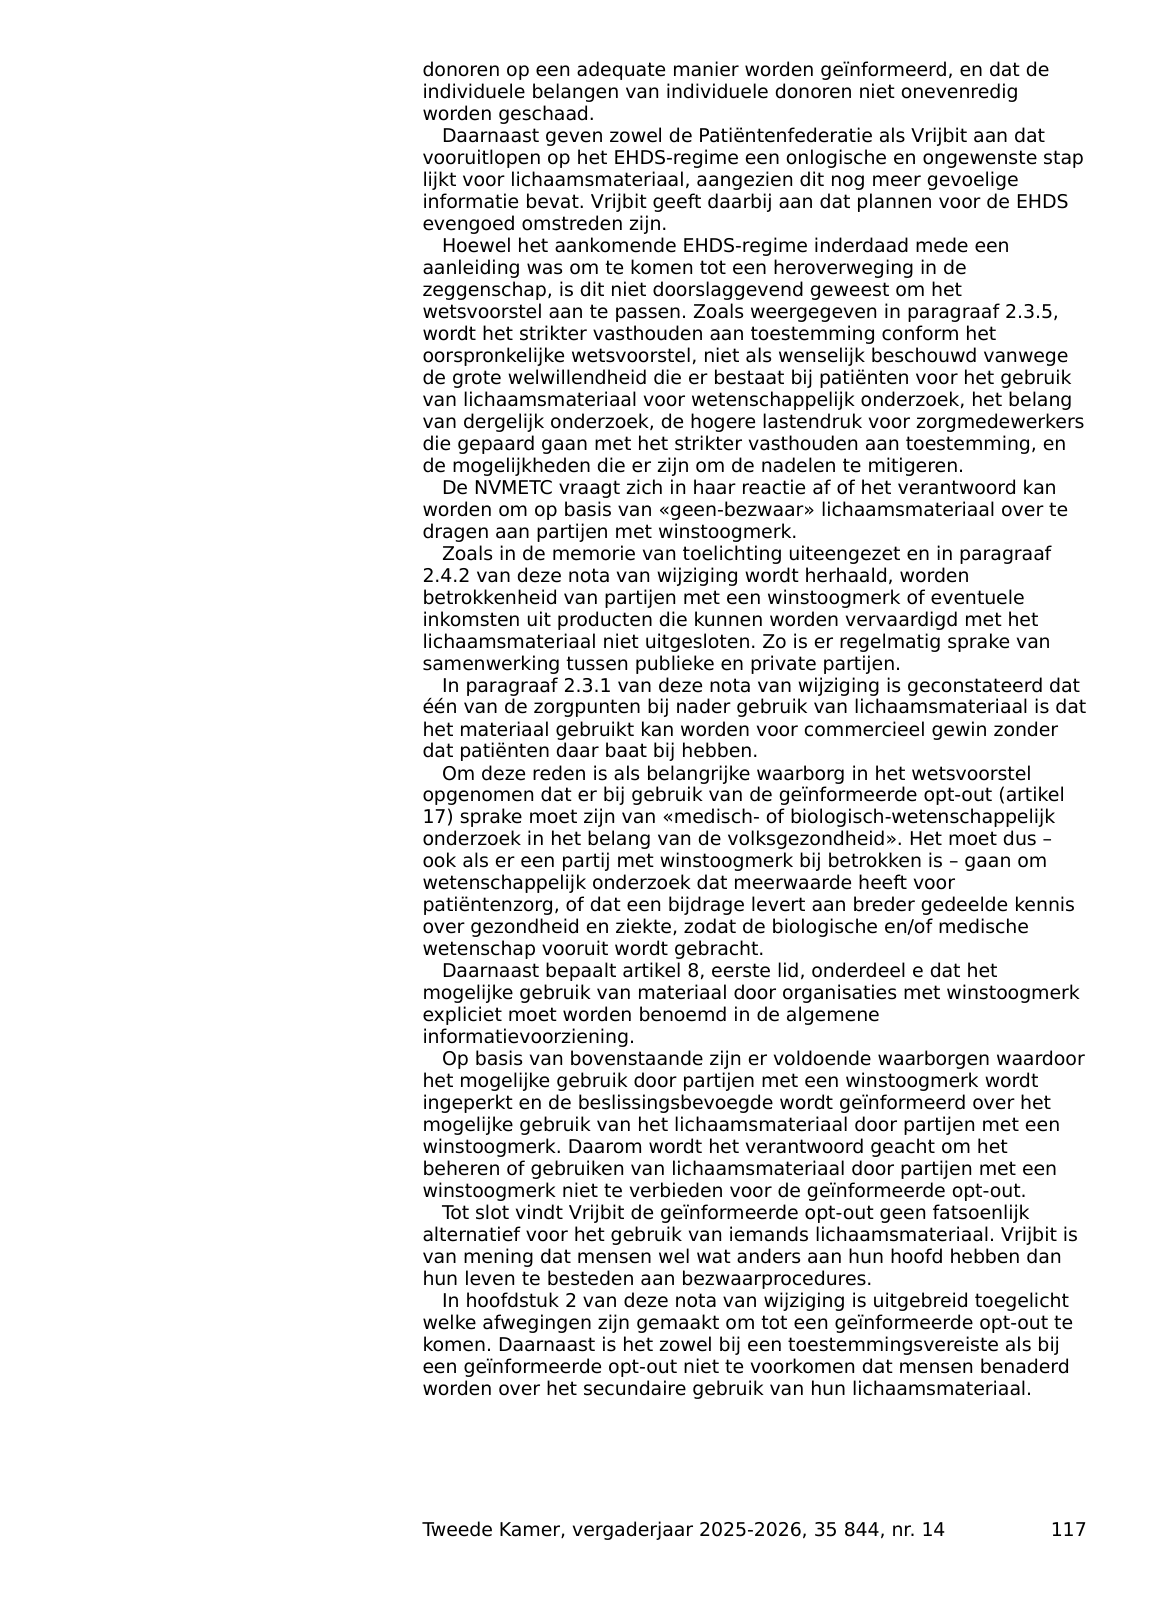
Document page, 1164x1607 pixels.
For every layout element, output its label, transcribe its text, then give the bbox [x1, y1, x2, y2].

text Daarnaast bepaalt artikel 8, eerste lid, onderdeel e dat het mogelijke gebruik van materiaal door organisaties met winstoogmerk expliciet moet worden benoemd in de algemene informatievoorziening. [422, 960, 1087, 1048]
text Tot slot vindt Vrijbit de geïnformeerde opt-out geen fatsoenlijk alternatief voor het gebruik van iemands lichaamsmateriaal. Vrijbit is van mening dat mensen wel wat anders aan hun hoofd hebben dan hun leven te besteden aan bezwaarprocedures. [422, 1202, 1087, 1290]
text De NVMETC vraagt zich in haar reactie af of het verantwoord kan worden om op basis van «geen-bezwaar» lichaamsmateriaal over te dragen aan partijen met winstoogmerk. [422, 477, 1087, 543]
text In paragraaf 2.3.1 van deze nota van wijziging is geconstateerd dat één van de zorgpunten bij nader gebruik van lichaamsmateriaal is dat het materiaal gebruikt kan worden voor commercieel gewin zonder dat patiënten daar baat bij hebben. [422, 674, 1087, 762]
text Hoewel het aankomende EHDS-regime inderdaad mede een aanleiding was om te komen tot een heroverweging in de zeggenschap, is dit niet doorslaggevend geweest om het wetsvoorstel aan te passen. Zoals weergegeven in paragraaf 2.3.5, wordt het strikter vasthouden aan toestemming conform het oorspronkelijke wetsvoorstel, niet als wenselijk beschouwd vanwege de grote welwillendheid die er bestaat bij patiënten voor het gebruik van lichaamsmateriaal voor wetenschappelijk onderzoek, het belang van dergelijk onderzoek, de hogere lastendruk voor zorgmedewerkers die gepaard gaan met het strikter vasthouden aan toestemming, en de mogelijkheden die er zijn om de nadelen te mitigeren. [422, 235, 1087, 477]
text Zoals in de memorie van toelichting uiteengezet en in paragraaf 2.4.2 van deze nota van wijziging wordt herhaald, worden betrokkenheid van partijen met een winstoogmerk of eventuele inkomsten uit producten die kunnen worden vervaardigd met het lichaamsmateriaal niet uitgesloten. Zo is er regelmatig sprake van samenwerking tussen publieke en private partijen. [422, 543, 1087, 674]
text Daarnaast geven zowel de Patiëntenfederatie als Vrijbit aan dat vooruitlopen op het EHDS-regime een onlogische en ongewenste stap lijkt voor lichaamsmateriaal, aangezien dit nog meer gevoelige informatie bevat. Vrijbit geeft daarbij aan dat plannen voor de EHDS evengoed omstreden zijn. [422, 125, 1087, 235]
text In hoofdstuk 2 van deze nota van wijziging is uitgebreid toegelicht welke afwegingen zijn gemaakt om tot een geïnformeerde opt-out te komen. Daarnaast is het zowel bij een toestemmingsvereiste als bij een geïnformeerde opt-out niet te voorkomen dat mensen benaderd worden over het secundaire gebruik van hun lichaamsmateriaal. [422, 1290, 1087, 1400]
text Op basis van bovenstaande zijn er voldoende waarborgen waardoor het mogelijke gebruik door partijen met een winstoogmerk wordt ingeperkt en de beslissingsbevoegde wordt geïnformeerd over het mogelijke gebruik van het lichaamsmateriaal door partijen met een winstoogmerk. Daarom wordt het verantwoord geacht om het beheren of gebruiken van lichaamsmateriaal door partijen met een winstoogmerk niet te verbieden voor de geïnformeerde opt-out. [422, 1048, 1087, 1202]
text donoren op een adequate manier worden geïnformeerd, en dat de individuele belangen van individuele donoren niet onevenredig worden geschaad. [422, 59, 1087, 125]
text Om deze reden is als belangrijke waarborg in het wetsvoorstel opgenomen dat er bij gebruik van de geïnformeerde opt-out (artikel 17) sprake moet zijn van «medisch- of biologisch-wetenschappelijk onderzoek in het belang van de volksgezondheid». Het moet dus – ook als er een partij met winstoogmerk bij betrokken is – gaan om wetenschappelijk onderzoek dat meerwaarde heeft voor patiëntenzorg, of dat een bijdrage levert aan breder gedeelde kennis over gezondheid en ziekte, zodat de biologische en/of medische wetenschap vooruit wordt gebracht. [422, 762, 1087, 960]
